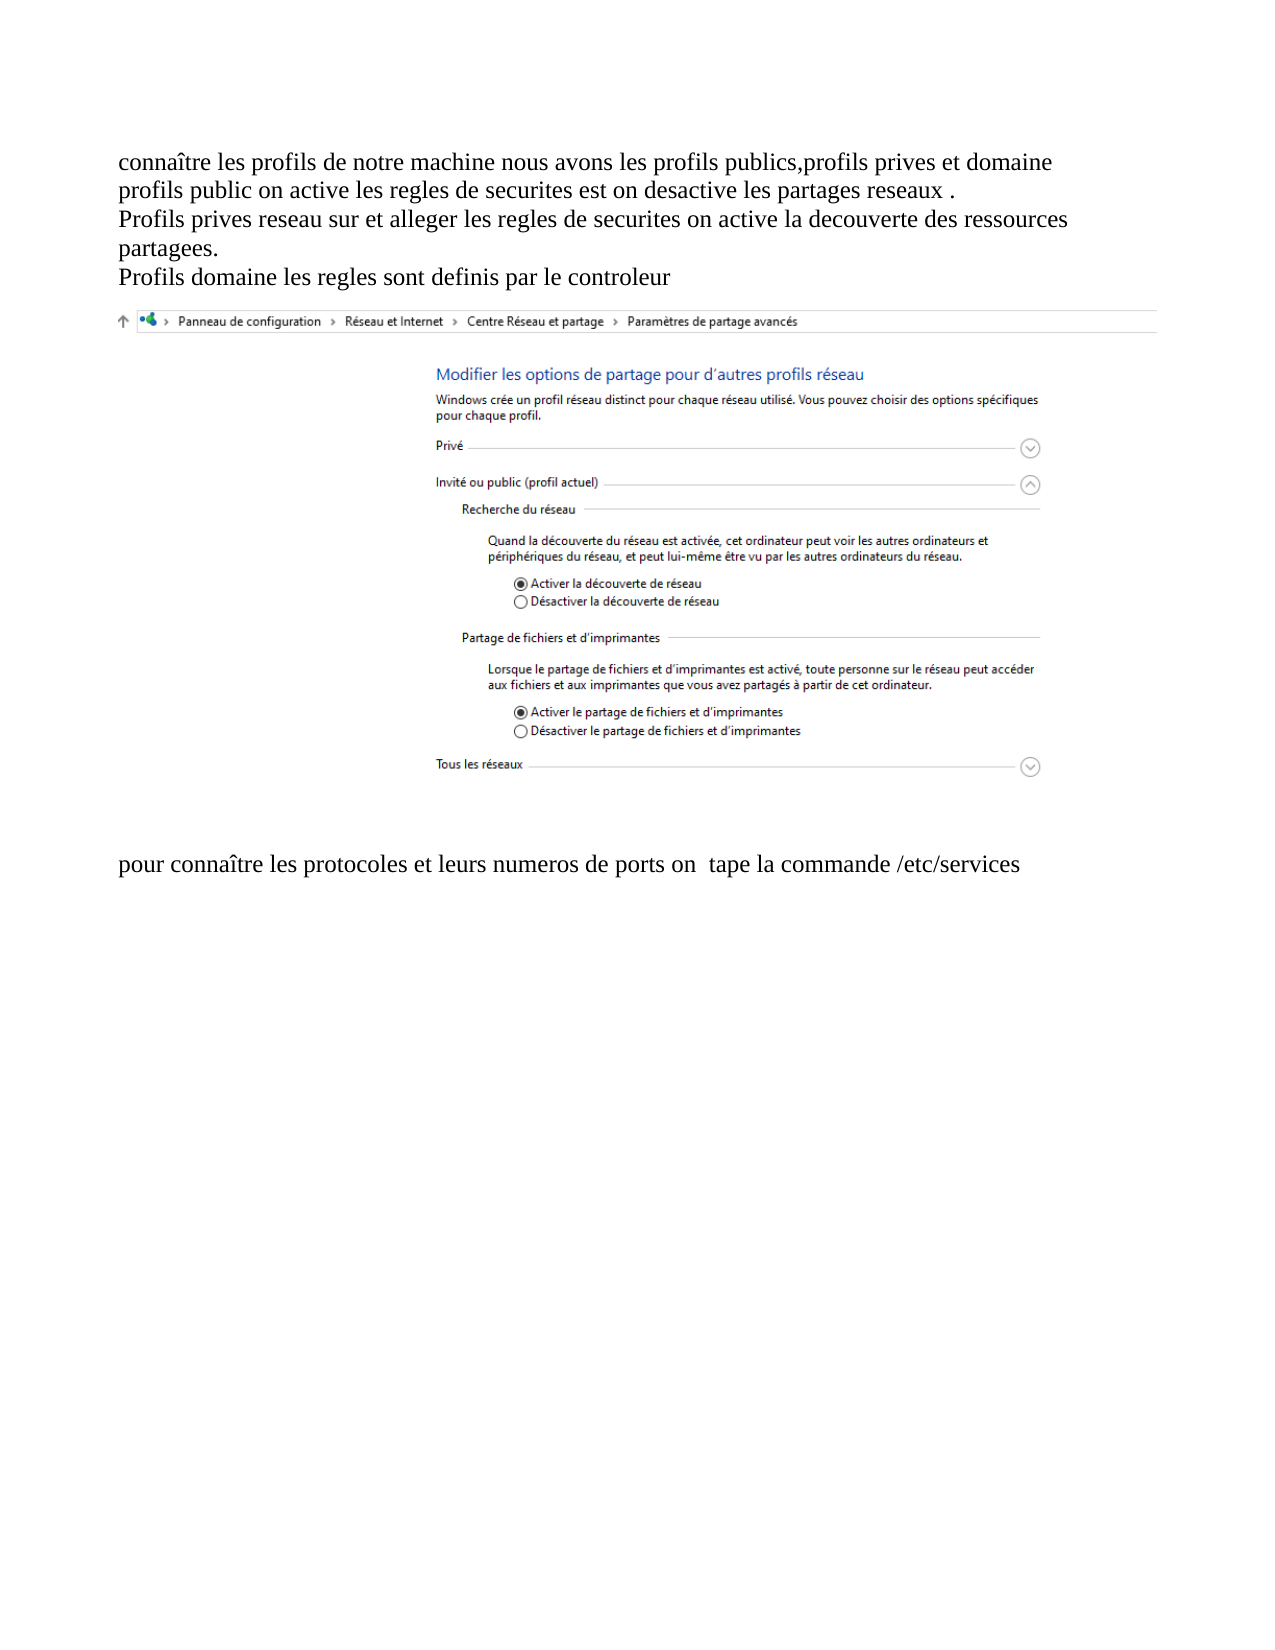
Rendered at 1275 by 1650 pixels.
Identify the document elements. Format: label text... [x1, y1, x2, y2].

text connaître les profils de notre machine nous avons les profils publics,profils prives et domaine [118, 147, 1157, 176]
text [118, 291, 1157, 308]
text pour connaître les protocoles et leurs numeros de ports on tape la commande /etc/services [118, 850, 1157, 878]
text profils public on active les regles de securites est on desactive les partages reseaux . [118, 176, 1157, 204]
picture [118, 308, 1157, 850]
text Profils domaine les regles sont definis par le controleur [118, 262, 1157, 291]
text Profils prives reseau sur et alleger les regles de securites on active la decouverte des ressources partagees. [118, 204, 1157, 262]
